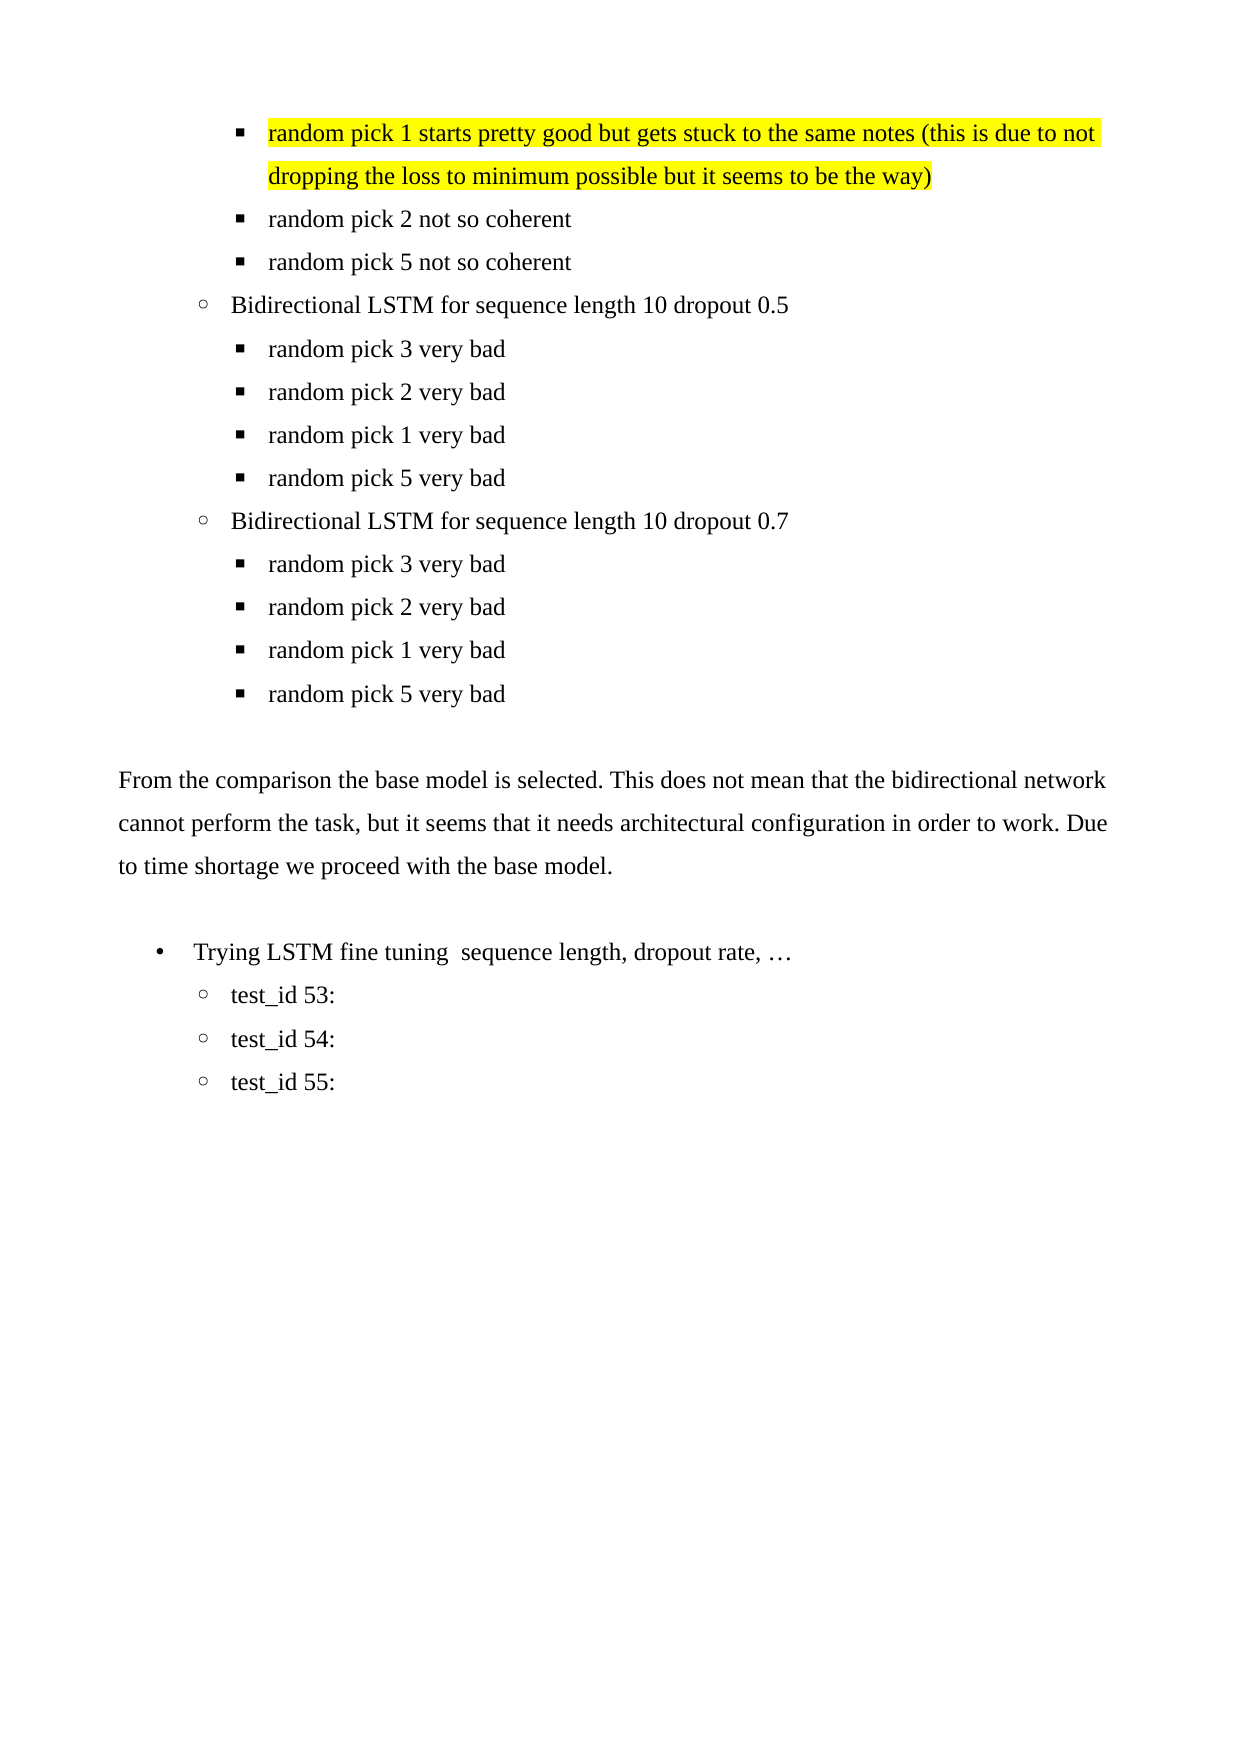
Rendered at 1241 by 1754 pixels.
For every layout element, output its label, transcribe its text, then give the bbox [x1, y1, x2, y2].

list random pick 5 not so coherent [231, 247, 1122, 276]
list test_id 55: [193, 1067, 1122, 1096]
list random pick 2 very bad [231, 377, 1122, 406]
list Bidirectional LSTM for sequence length 10 dropout 0.5 [193, 291, 1122, 319]
list random pick 3 very bad [231, 334, 1122, 362]
list test_id 53: [193, 981, 1122, 1009]
list random pick 1 very bad [231, 420, 1122, 449]
list random pick 2 not so coherent [231, 204, 1122, 233]
list test_id 54: [193, 1024, 1122, 1052]
text From the comparison the base model is selected. This does not mean that the bidirectional network cannot perform the task, but it seems that it needs architectural configuration in order to work. Due to time shortage we proceed with the base model. [118, 765, 1122, 880]
list Bidirectional LSTM for sequence length 10 dropout 0.7 [193, 506, 1122, 535]
list random pick 3 very bad [231, 549, 1122, 578]
list random pick 5 very bad [231, 463, 1122, 492]
list Trying LSTM fine tuning sequence length, dropout rate, … [156, 937, 1122, 966]
list random pick 1 very bad [231, 636, 1122, 664]
list random pick 5 very bad [231, 679, 1122, 707]
list random pick 2 very bad [231, 592, 1122, 621]
list random pick 1 starts pretty good but gets stuck to the same notes (this is due to not dropping the loss to minimum possible but it seems to be the way) [231, 118, 1122, 190]
